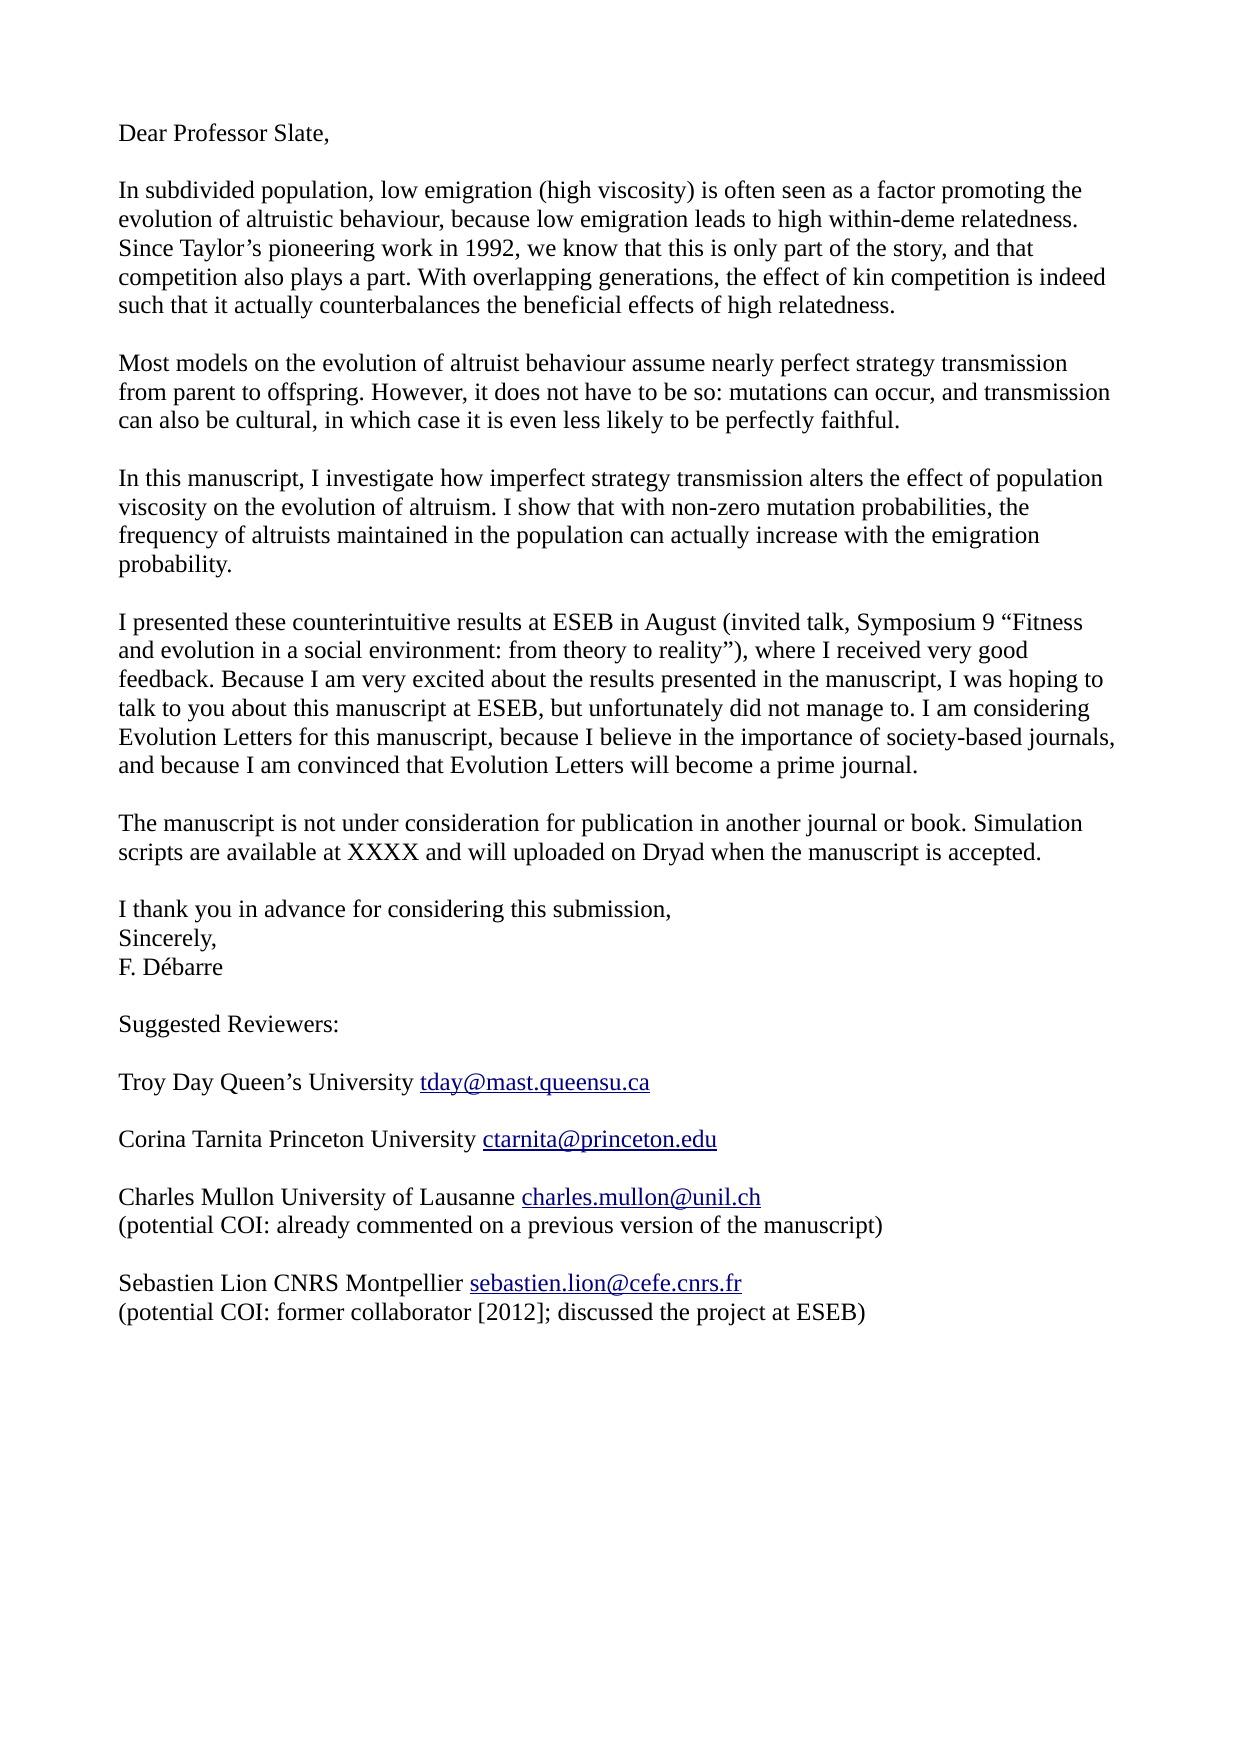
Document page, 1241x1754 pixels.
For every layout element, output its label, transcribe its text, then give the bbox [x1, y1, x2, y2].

text In this manuscript, I investigate how imperfect strategy transmission alters the effect of population viscosity on the evolution of altruism. I show that with non-zero mutation probabilities, the frequency of altruists maintained in the population can actually increase with the emigration probability. [118, 463, 1122, 578]
text Corina Tarnita Princeton University ctarnita@princeton.edu [118, 1124, 1122, 1153]
text In subdivided population, low emigration (high viscosity) is often seen as a factor promoting the evolution of altruistic behaviour, because low emigration leads to high within-deme relatedness. Since Taylor’s pioneering work in 1992, we know that this is only part of the story, and that competition also plays a part. With overlapping generations, the effect of kin competition is indeed such that it actually counterbalances the beneficial effects of high relatedness. [118, 176, 1122, 319]
text (potential COI: already commented on a previous version of the manuscript) [118, 1211, 1122, 1239]
text I thank you in advance for considering this submission, [118, 894, 1122, 923]
text The manuscript is not under consideration for publication in another journal or book. Simulation scripts are available at XXXX and will uploaded on Dryad when the manuscript is accepted. [118, 808, 1122, 866]
text Dear Professor Slate, [118, 118, 1122, 147]
text Charles Mullon University of Lausanne charles.mullon@unil.ch [118, 1182, 1122, 1211]
text Sincerely, [118, 923, 1122, 952]
text F. Débarre [118, 952, 1122, 981]
text Sebastien Lion CNRS Montpellier sebastien.lion@cefe.cnrs.fr [118, 1268, 1122, 1297]
text I presented these counterintuitive results at ESEB in August (invited talk, Symposium 9 “Fitness and evolution in a social environment: from theory to reality”), where I received very good feedback. Because I am very excited about the results presented in the manuscript, I was hoping to talk to you about this manuscript at ESEB, but unfortunately did not manage to. I am considering Evolution Letters for this manuscript, because I believe in the importance of society-based journals, and because I am convinced that Evolution Letters will become a prime journal. [118, 607, 1122, 779]
text (potential COI: former collaborator [2012]; discussed the project at ESEB) [118, 1297, 1122, 1326]
text Suggested Reviewers: [118, 1009, 1122, 1038]
text Troy Day Queen’s University tday@mast.queensu.ca [118, 1067, 1122, 1096]
text Most models on the evolution of altruist behaviour assume nearly perfect strategy transmission from parent to offspring. However, it does not have to be so: mutations can occur, and transmission can also be cultural, in which case it is even less likely to be perfectly faithful. [118, 348, 1122, 434]
